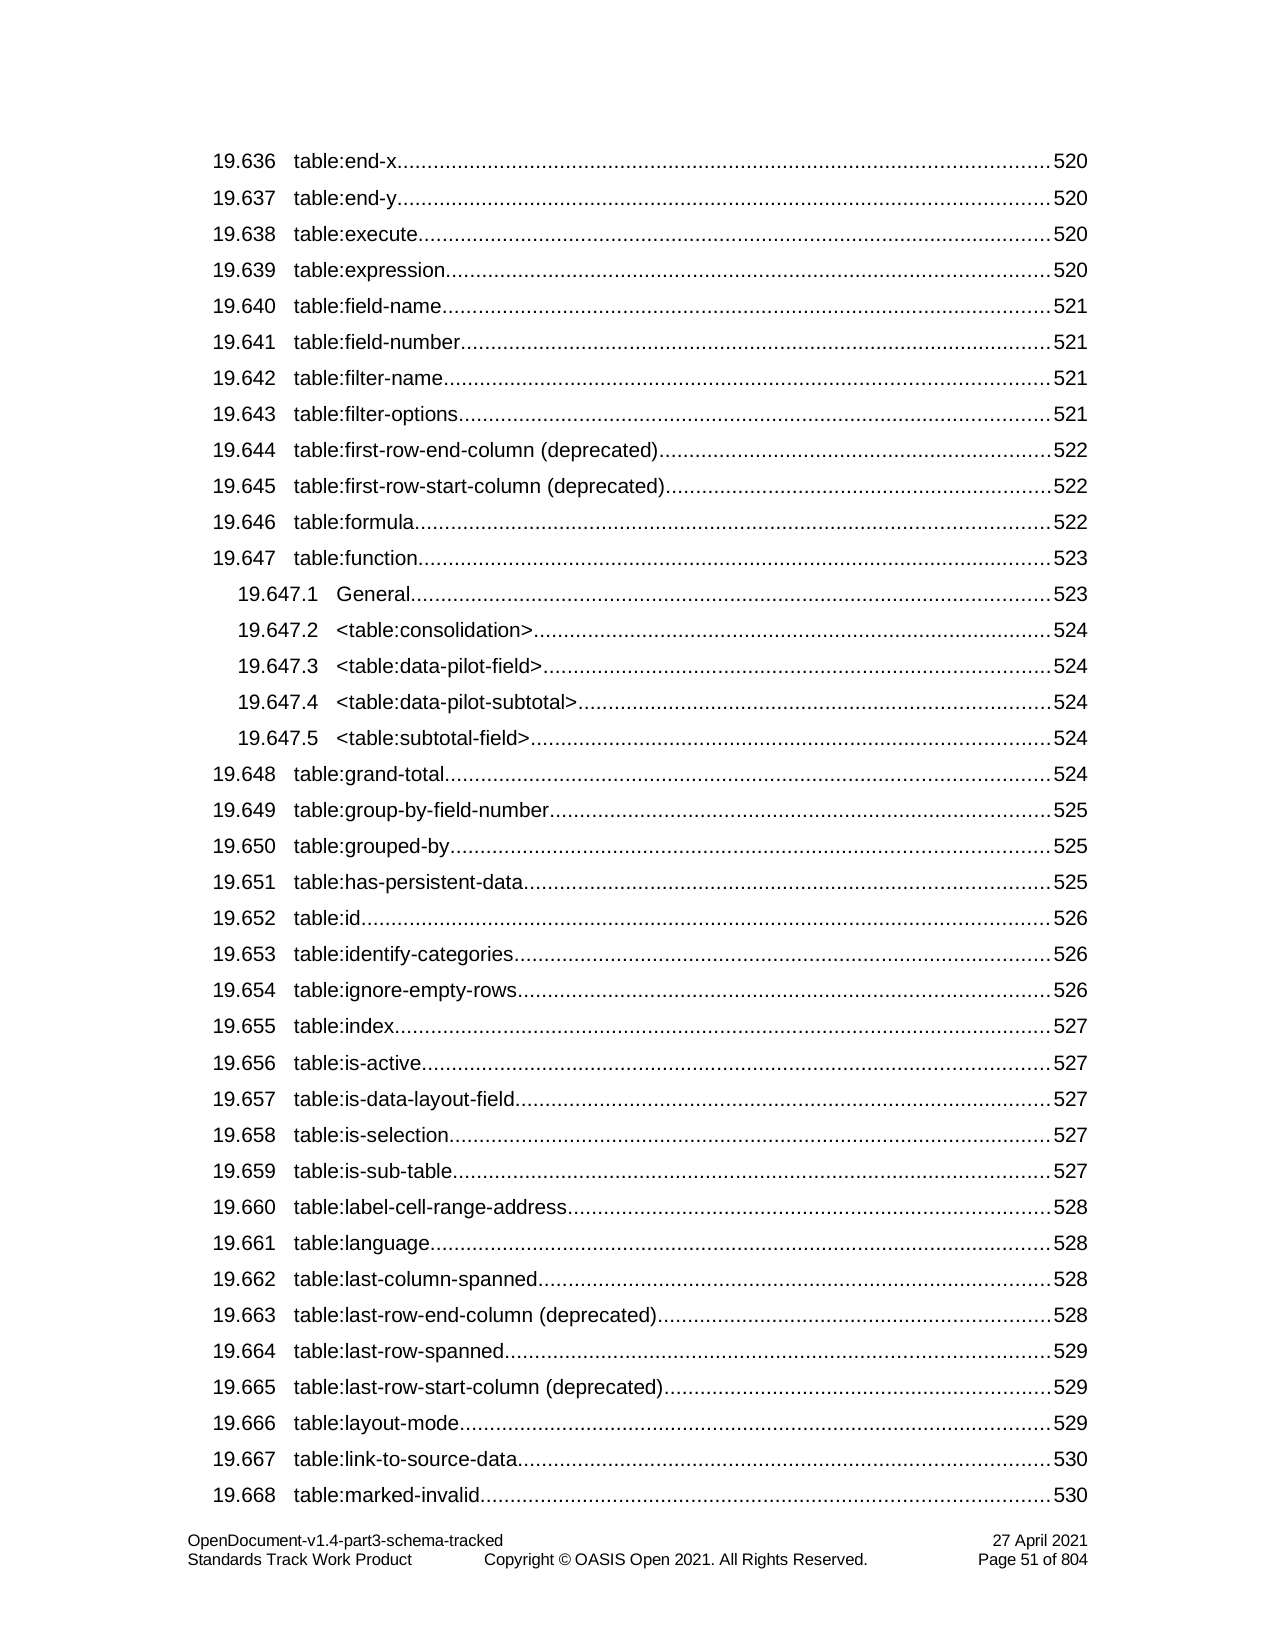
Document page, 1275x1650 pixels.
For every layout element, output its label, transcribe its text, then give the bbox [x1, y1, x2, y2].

text 19.644 table:first-row-end-column (deprecated) 522 [212, 438, 1088, 462]
text 19.649 table:group-by-field-number 525 [212, 799, 1088, 822]
text 19.659 table:is-sub-table 527 [212, 1159, 1088, 1183]
text 19.645 table:first-row-start-column (deprecated) 522 [212, 474, 1088, 498]
text 19.647.3 <table:data-pilot-field> 524 [237, 654, 1088, 678]
text 19.636 table:end-x 520 [212, 150, 1088, 173]
text 19.664 table:last-row-spanned 529 [212, 1339, 1088, 1363]
text 19.653 table:identify-categories 526 [212, 943, 1088, 966]
text 19.647.1 General 523 [237, 582, 1088, 606]
text 19.640 table:field-name 521 [212, 294, 1088, 318]
text 19.656 table:is-active 527 [212, 1051, 1088, 1074]
text 19.660 table:label-cell-range-address 528 [212, 1195, 1088, 1219]
text 19.661 table:language 528 [212, 1231, 1088, 1255]
text 19.651 table:has-persistent-data 525 [212, 871, 1088, 894]
text 19.641 table:field-number 521 [212, 330, 1088, 354]
text 19.647 table:function 523 [212, 546, 1088, 570]
text 19.658 table:is-selection 527 [212, 1123, 1088, 1147]
text 19.638 table:execute 520 [212, 222, 1088, 246]
text 19.667 table:link-to-source-data 530 [212, 1447, 1088, 1471]
text 19.648 table:grand-total 524 [212, 763, 1088, 786]
text 19.666 table:layout-mode 529 [212, 1411, 1088, 1435]
text 19.662 table:last-column-spanned 528 [212, 1267, 1088, 1291]
text 19.647.2 <table:consolidation> 524 [237, 618, 1088, 642]
text 19.639 table:expression 520 [212, 258, 1088, 282]
text 19.646 table:formula 522 [212, 510, 1088, 534]
text 19.652 table:id 526 [212, 907, 1088, 930]
text 19.650 table:grouped-by 525 [212, 835, 1088, 858]
text 19.665 table:last-row-start-column (deprecated) 529 [212, 1375, 1088, 1399]
text 19.647.4 <table:data-pilot-subtotal> 524 [237, 691, 1088, 714]
text 19.654 table:ignore-empty-rows 526 [212, 979, 1088, 1002]
text 19.668 table:marked-invalid 530 [212, 1483, 1088, 1507]
text 19.657 table:is-data-layout-field 527 [212, 1087, 1088, 1111]
text 19.643 table:filter-options 521 [212, 402, 1088, 426]
text 19.637 table:end-y 520 [212, 186, 1088, 209]
text 19.655 table:index 527 [212, 1015, 1088, 1038]
text 19.642 table:filter-name 521 [212, 366, 1088, 390]
text 19.663 table:last-row-end-column (deprecated) 528 [212, 1303, 1088, 1327]
text 19.647.5 <table:subtotal-field> 524 [237, 727, 1088, 750]
